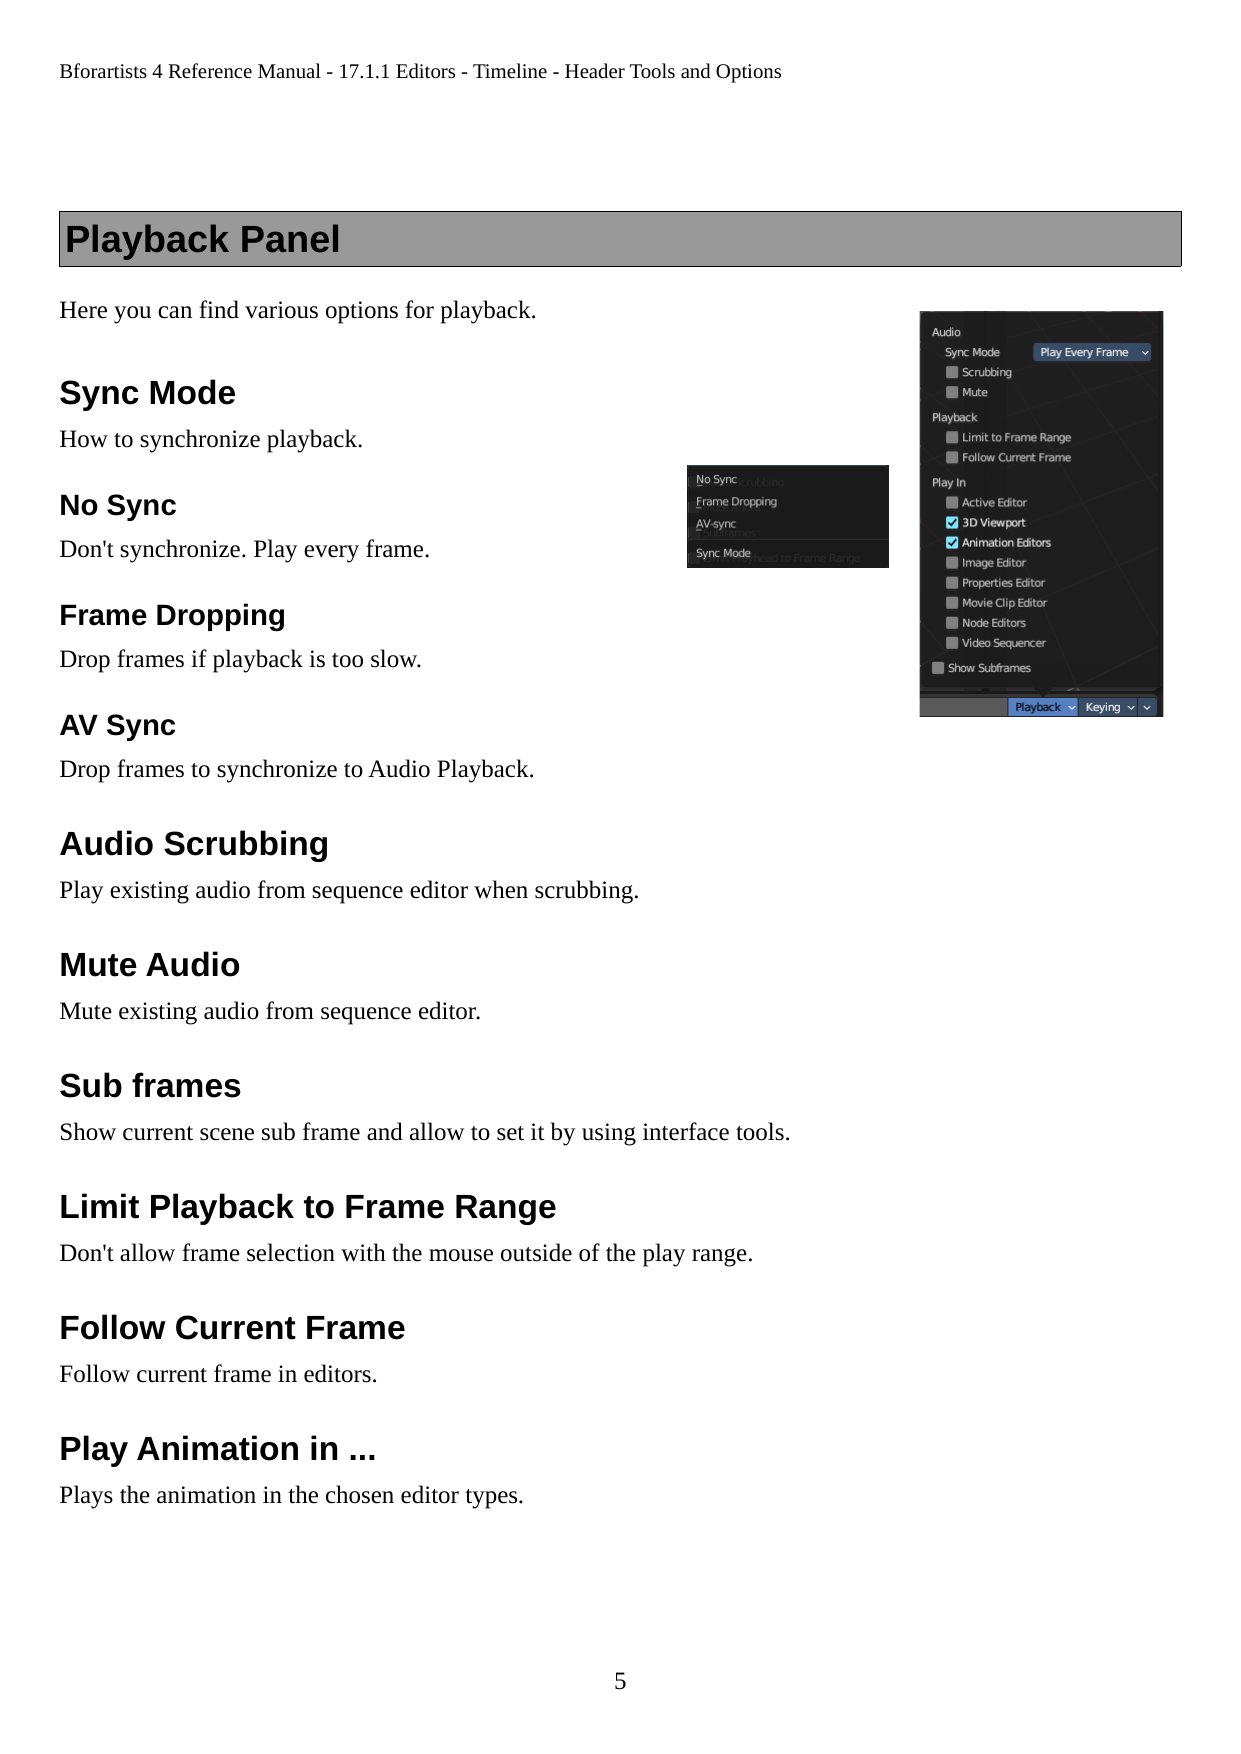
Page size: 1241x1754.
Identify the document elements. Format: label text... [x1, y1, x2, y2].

picture [919, 311, 1164, 717]
subtitle AV Sync [59, 708, 1181, 741]
picture [687, 465, 889, 568]
subtitle No Sync [59, 488, 687, 522]
subtitle Limit Playback to Frame Range [59, 1187, 1181, 1226]
text Drop frames if playback is too slow. [59, 644, 919, 673]
subtitle [1164, 373, 1181, 412]
subtitle Sync Mode [59, 373, 919, 412]
text [889, 534, 919, 563]
text Drop frames to synchronize to Audio Playback. [59, 754, 1181, 783]
subtitle Mute Audio [59, 945, 1181, 983]
text Don't synchronize. Play every frame. [59, 534, 687, 563]
table_header Playback Panel [60, 212, 1181, 266]
text Play existing audio from sequence editor when scrubbing. [59, 875, 1181, 904]
subtitle Frame Dropping [59, 598, 919, 632]
subtitle Sub frames [59, 1066, 1181, 1104]
subtitle Follow Current Frame [59, 1308, 1181, 1347]
subtitle [889, 488, 919, 522]
subtitle Audio Scrubbing [59, 824, 1181, 862]
text Mute existing audio from sequence editor. [59, 996, 1181, 1025]
text Show current scene sub frame and allow to set it by using interface tools. [59, 1117, 1181, 1146]
text How to synchronize playback. [59, 424, 919, 453]
text Don't allow frame selection with the mouse outside of the play range. [59, 1238, 1181, 1267]
subtitle Play Animation in ... [59, 1429, 1181, 1468]
text Plays the animation in the chosen editor types. [59, 1480, 1181, 1509]
text Here you can find various options for playback. [59, 295, 1181, 323]
subtitle [1164, 488, 1181, 522]
subtitle [1164, 598, 1181, 632]
text Follow current frame in editors. [59, 1359, 1181, 1388]
